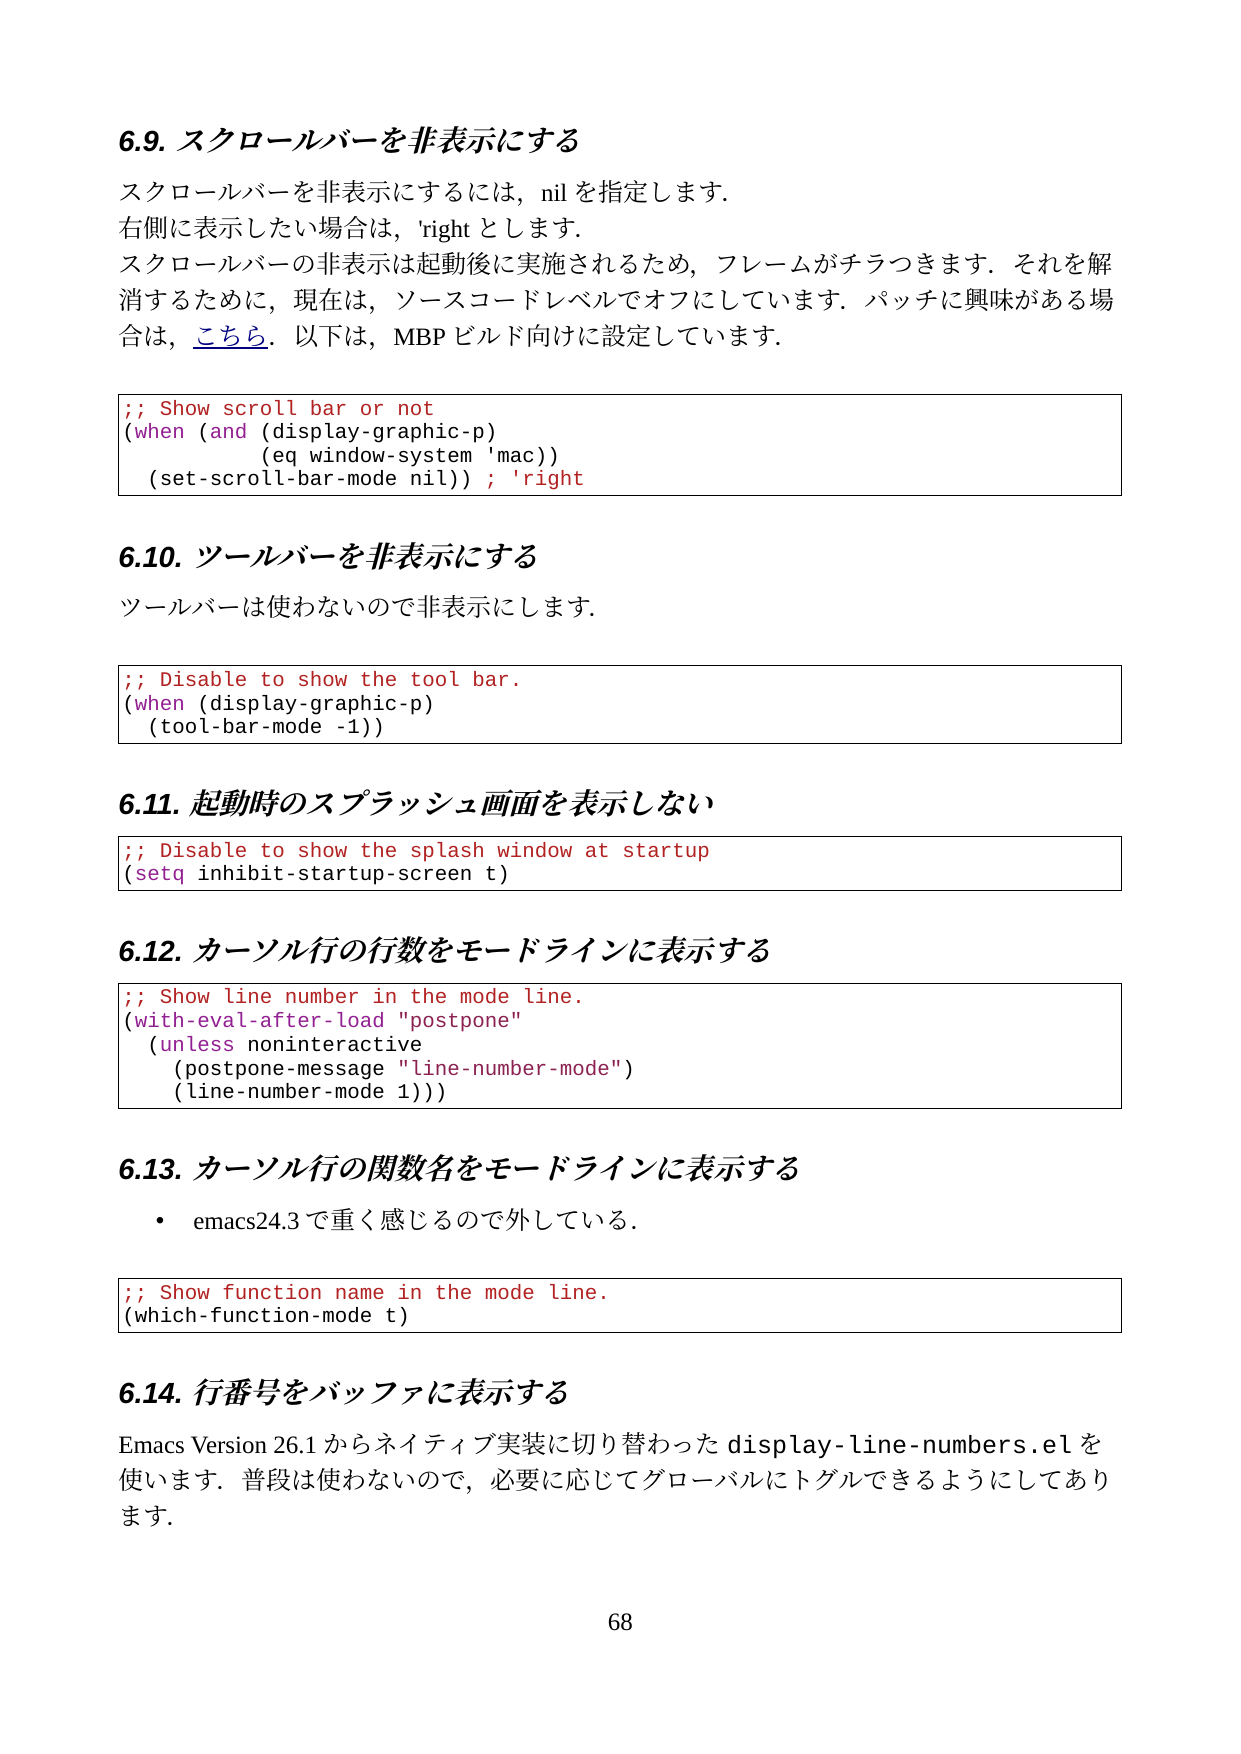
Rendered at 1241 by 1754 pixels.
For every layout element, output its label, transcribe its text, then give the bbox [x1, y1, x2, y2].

text ツールバーは使わないので非表示にします． [118, 588, 1122, 652]
list emacs24.3 で重く感じるので外している． [156, 1201, 1122, 1265]
text (eq window-system 'mac)) [119, 441, 1121, 464]
text ;; Disable to show the splash window at startup [119, 837, 1121, 859]
text (unless noninteractive [119, 1030, 1121, 1053]
text スクロールバーを非表示にするには，nil を指定します． 右側に表示したい場合は，'right とします． スクロールバーの非表示は起動後に実施されるため，フレームがチラつきます．それを解消するために，現在は，ソースコードレベルでオフにしています．パッチに興味がある場合は，こちら．以下は，MBPビルド向けに設定しています． [118, 172, 1122, 381]
text ;; Disable to show the tool bar. [119, 666, 1121, 689]
subtitle 行番号をバッファに表示する [118, 1370, 1122, 1412]
text (tool-bar-mode -1)) [119, 712, 1121, 743]
text (setq inhibit-startup-screen t) [119, 859, 1121, 890]
text (when (and (display-graphic-p) [119, 417, 1121, 441]
text ;; Show scroll bar or not [119, 395, 1121, 417]
text (which-function-mode t) [119, 1301, 1121, 1332]
subtitle 起動時のスプラッシュ画面を表示しない [118, 781, 1122, 823]
text (line-number-mode 1))) [119, 1077, 1121, 1108]
text ;; Show line number in the mode line. [119, 984, 1121, 1006]
text (when (display-graphic-p) [119, 689, 1121, 712]
subtitle スクロールバーを非表示にする [118, 118, 1122, 160]
text (set-scroll-bar-mode nil)) ; 'right [119, 464, 1121, 495]
text Emacs Version 26.1 からネイティブ実装に切り替わった display-line-numbers.el を使います．普段は使わないので，必要に応じてグローバルにトグルできるようにしてあります． [118, 1425, 1122, 1562]
subtitle カーソル行の行数をモードラインに表示する [118, 928, 1122, 970]
subtitle ツールバーを非表示にする [118, 533, 1122, 575]
text (postpone-message "line-number-mode") [119, 1053, 1121, 1077]
text ;; Show function name in the mode line. [119, 1279, 1121, 1301]
text (with-eval-after-load "postpone" [119, 1006, 1121, 1030]
subtitle カーソル行の関数名をモードラインに表示する [118, 1146, 1122, 1188]
